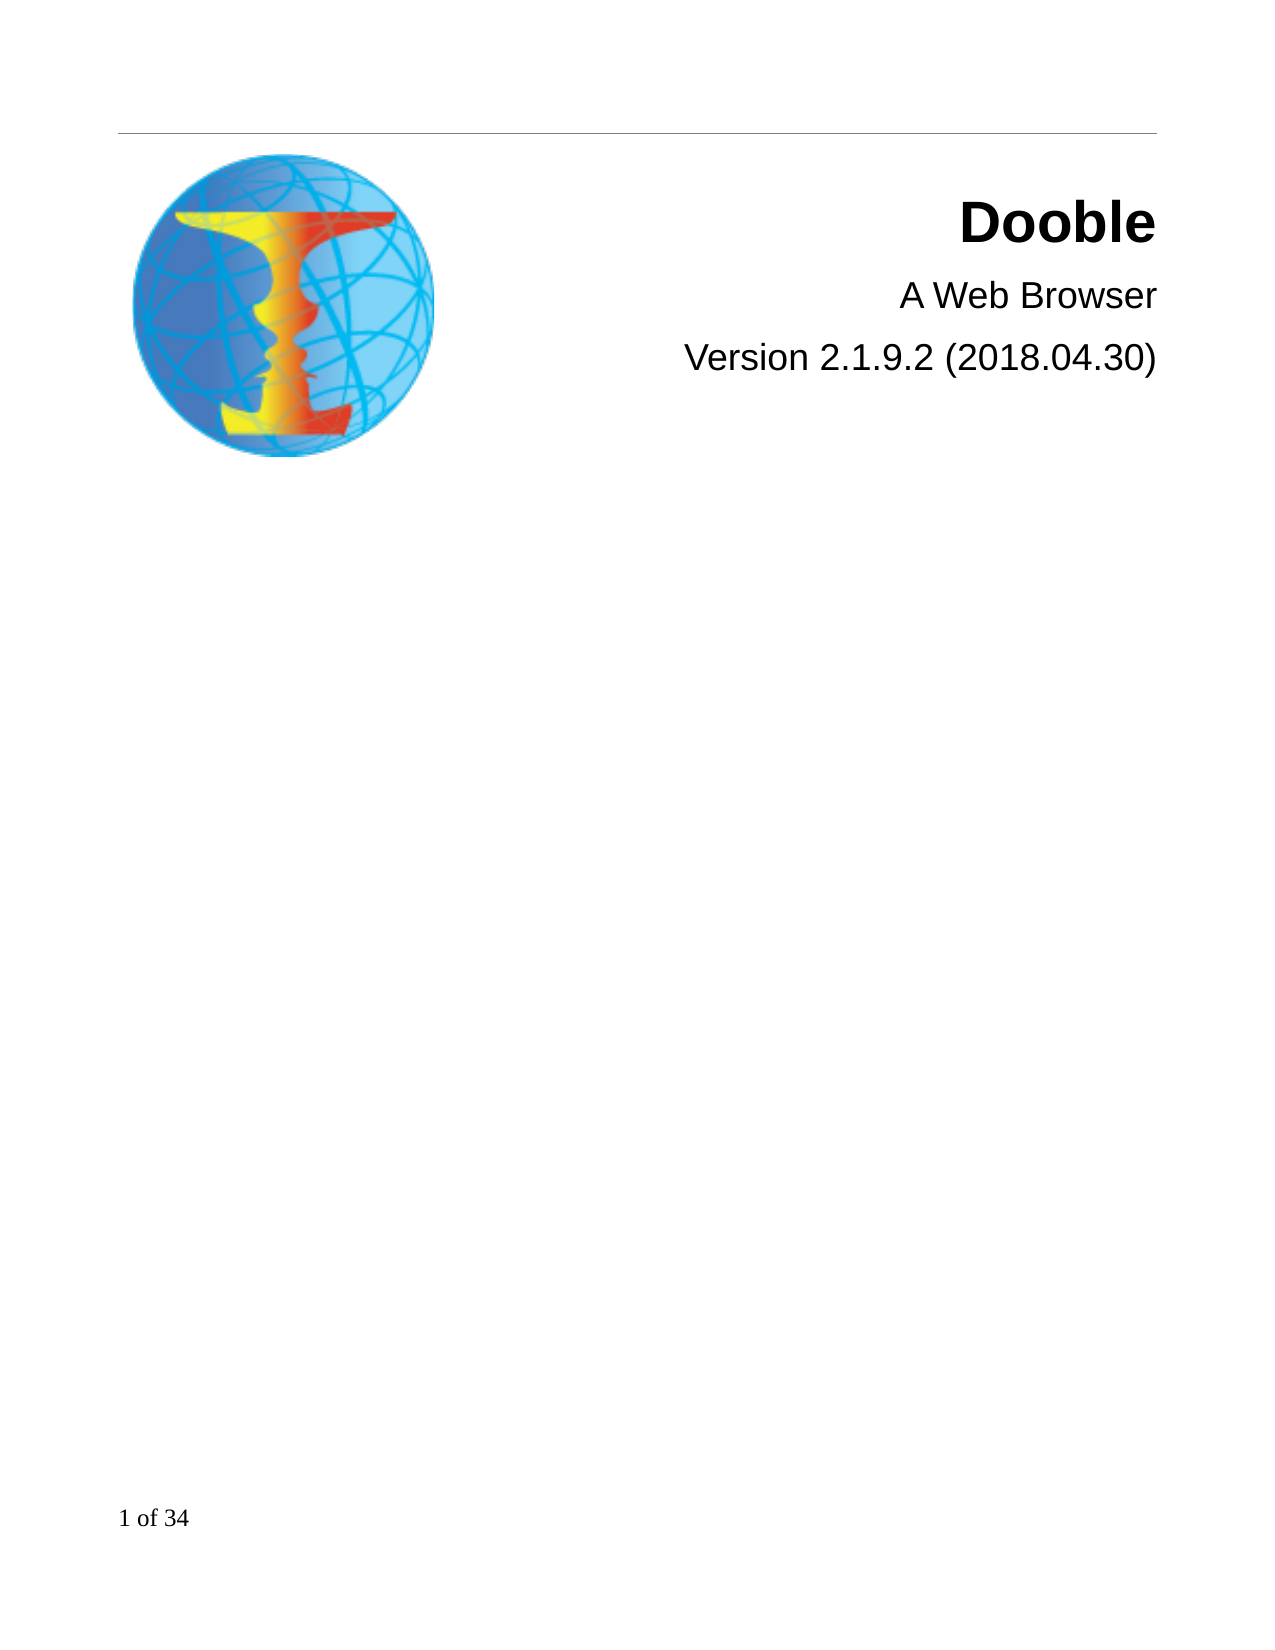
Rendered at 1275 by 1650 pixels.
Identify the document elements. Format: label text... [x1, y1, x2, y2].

picture [132, 154, 435, 457]
title Dooble [435, 187, 1157, 254]
subtitle Version 2.1.9.2 (2018.04.30) [435, 335, 1157, 378]
subtitle [118, 335, 132, 378]
subtitle [118, 273, 132, 316]
subtitle A Web Browser [435, 273, 1157, 316]
title [118, 187, 132, 254]
